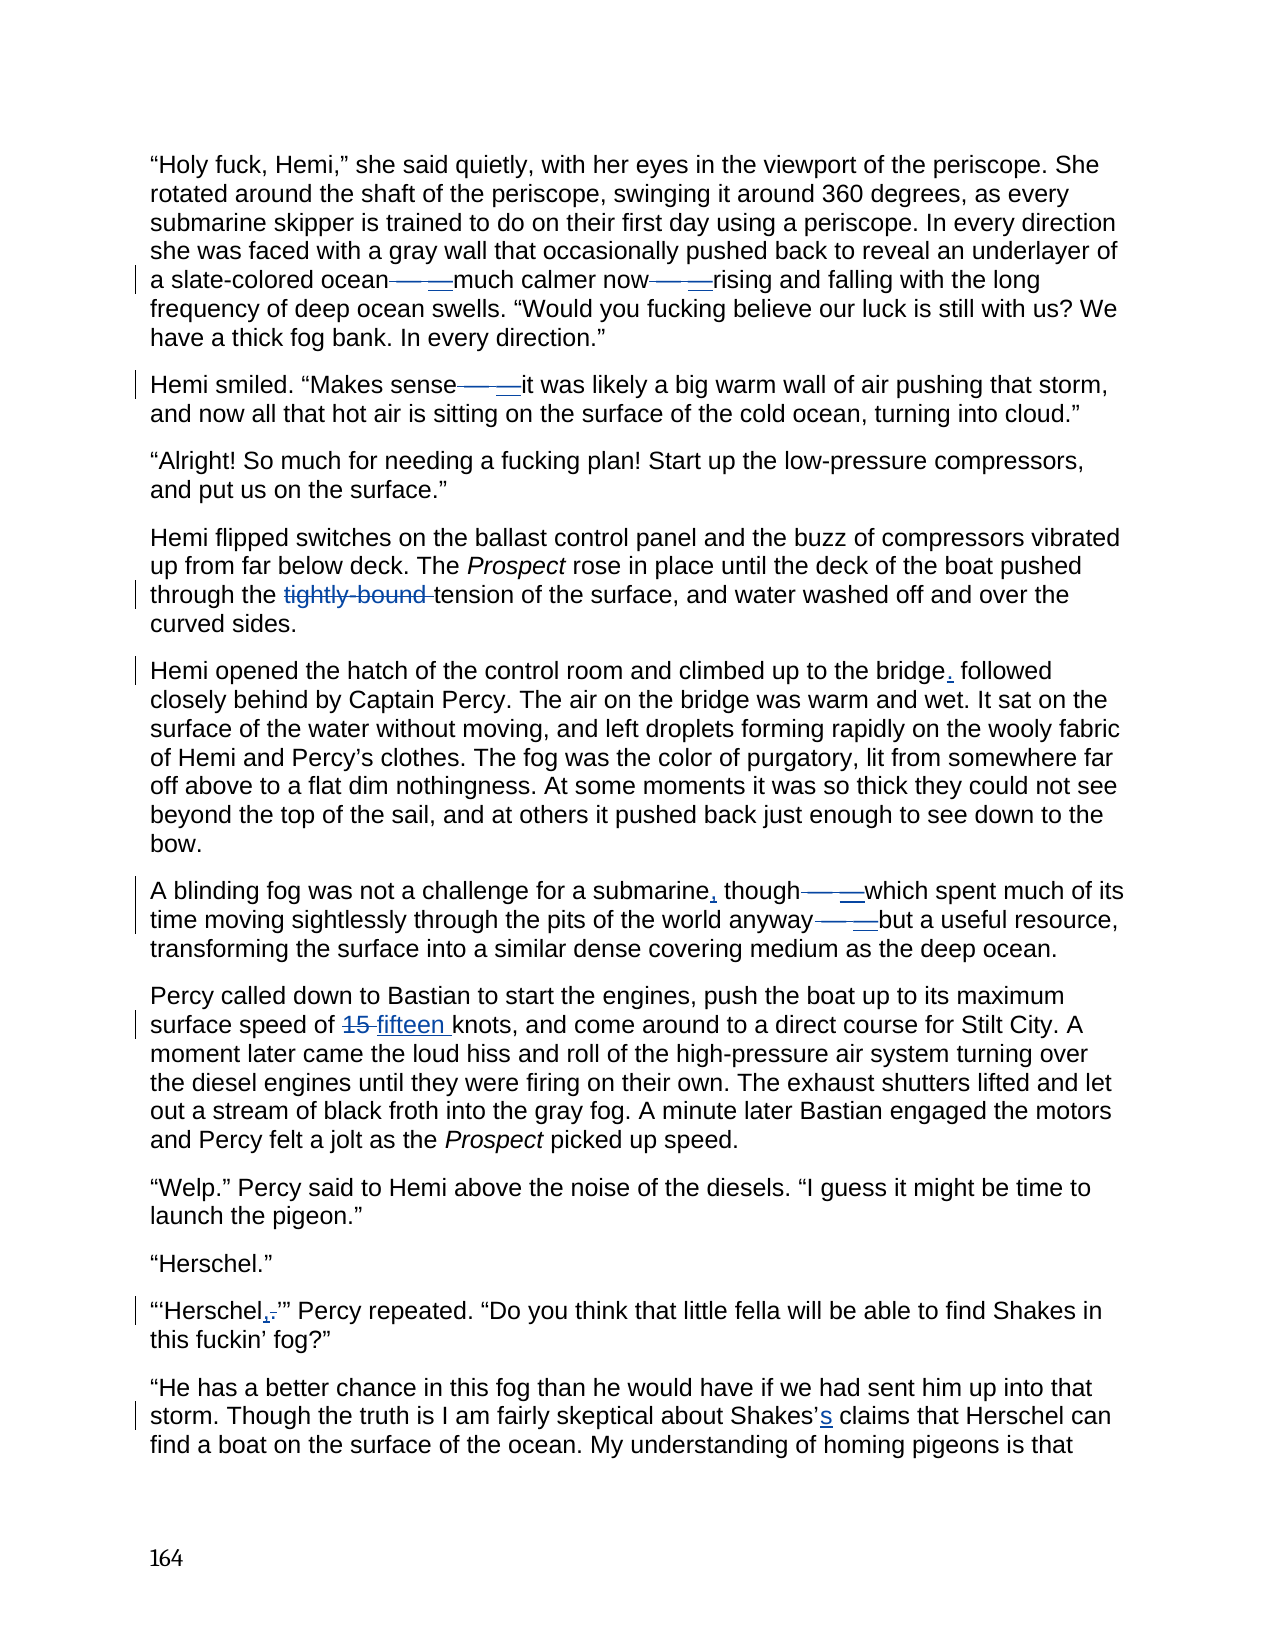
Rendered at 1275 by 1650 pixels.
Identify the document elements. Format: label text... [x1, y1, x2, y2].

text “He has a better chance in this fog than he would have if we had sent him up into that storm. Though the truth is I am fairly skeptical about Shakes’s claims that Herschel can find a boat on the surface of the ocean. My understanding of homing pigeons is that [150, 1372, 1125, 1459]
text Hemi opened the hatch of the control room and climbed up to the bridge. followed closely behind by Captain Percy. The air on the bridge was warm and wet. It sat on the surface of the water without moving, and left droplets forming rapidly on the wooly fabric of Hemi and Percy’s clothes. The fog was the color of purgatory, lit from somewhere far off above to a flat dim nothingness. At some moments it was so thick they could not see beyond the top of the sail, and at others it pushed back just enough to see down to the bow. [150, 656, 1125, 857]
text “Herschel.” [150, 1249, 1125, 1277]
text Hemi smiled. “Makes sense—it was likely a big warm wall of air pushing that storm, and now all that hot air is sitting on the surface of the cold ocean, turning into cloud.” [150, 370, 1125, 427]
text “Welp.” Percy said to Hemi above the noise of the diesels. “I guess it might be time to launch the pigeon.” [150, 1172, 1125, 1230]
text “‘Herschel,’” Percy repeated. “Do you think that little fella will be able to find Shakes in this fuckin’ fog?” [150, 1296, 1125, 1354]
text “Holy fuck, Hemi,” she said quietly, with her eyes in the viewport of the periscope. She rotated around the shaft of the periscope, swinging it around 360 degrees, as every submarine skipper is trained to do on their first day using a periscope. In every direction she was faced with a gray wall that occasionally pushed back to reveal an underlayer of a slate-colored ocean—much calmer now—rising and falling with the long frequency of deep ocean swells. “Would you fucking believe our luck is still with us? We have a thick fog bank. In every direction.” [150, 150, 1125, 351]
text Percy called down to Bastian to start the engines, push the boat up to its maximum surface speed of fifteen knots, and come around to a direct course for Stilt City. A moment later came the loud hiss and roll of the high-pressure air system turning over the diesel engines until they were firing on their own. The exhaust shutters lifted and let out a stream of black froth into the gray fog. A minute later Bastian engaged the motors and Percy felt a jolt as the Prospect picked up speed. [150, 981, 1125, 1154]
text Hemi flipped switches on the ballast control panel and the buzz of compressors vibrated up from far below deck. The Prospect rose in place until the deck of the boat pushed through the tension of the surface, and water washed off and over the curved sides. [150, 522, 1125, 637]
text “Alright! So much for needing a fucking plan! Start up the low-pressure compressors, and put us on the surface.” [150, 446, 1125, 504]
text A blinding fog was not a challenge for a submarine, though—which spent much of its time moving sightlessly through the pits of the world anyway—but a useful resource, transforming the surface into a similar dense covering medium as the deep ocean. [150, 876, 1125, 962]
